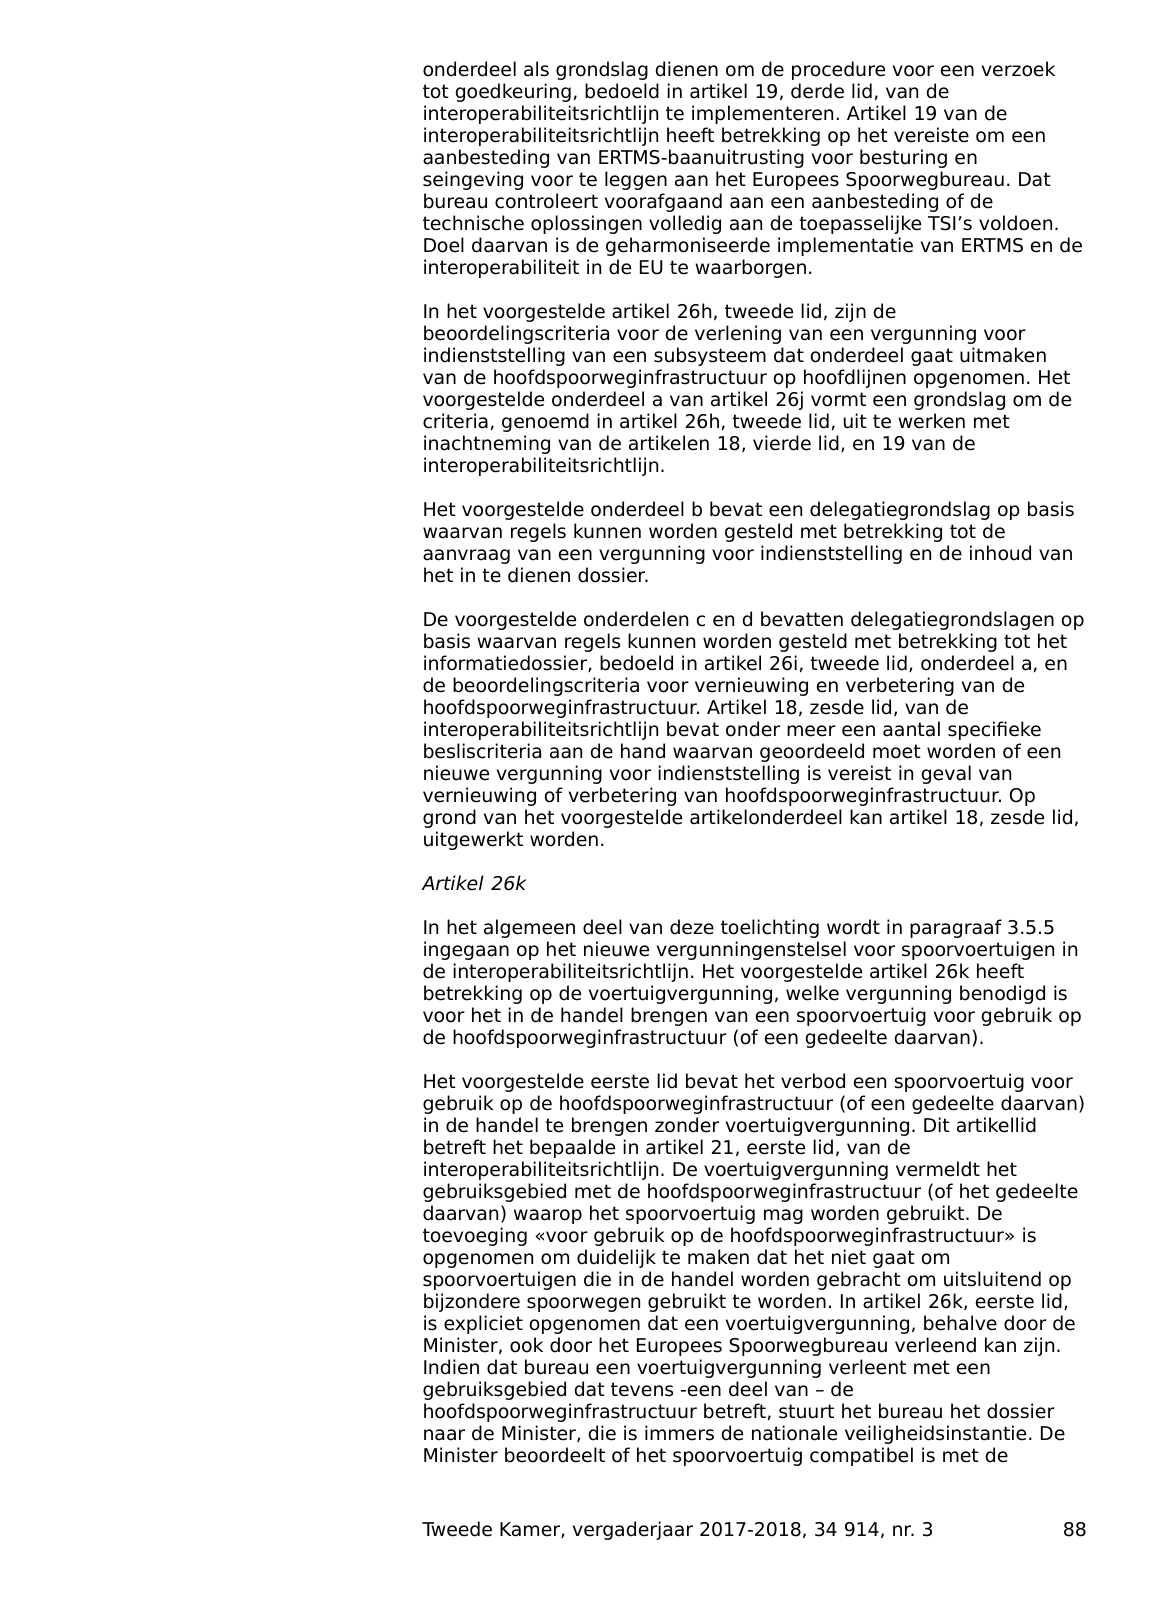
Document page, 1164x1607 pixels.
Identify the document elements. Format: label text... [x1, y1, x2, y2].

text onderdeel als grondslag dienen om de procedure voor een verzoek tot goedkeuring, bedoeld in artikel 19, derde lid, van de interoperabiliteitsrichtlijn te implementeren. Artikel 19 van de interoperabiliteitsrichtlijn heeft betrekking op het vereiste om een aanbesteding van ERTMS-baanuitrusting voor besturing en seingeving voor te leggen aan het Europees Spoorwegbureau. Dat bureau controleert voorafgaand aan een aanbesteding of de technische oplossingen volledig aan de toepasselijke TSI’s voldoen. Doel daarvan is de geharmoniseerde implementatie van ERTMS en de interoperabiliteit in de EU te waarborgen. [422, 59, 1087, 279]
text Het voorgestelde eerste lid bevat het verbod een spoorvoertuig voor gebruik op de hoofdspoorweginfrastructuur (of een gedeelte daarvan) in de handel te brengen zonder voertuigvergunning. Dit artikellid betreft het bepaalde in artikel 21, eerste lid, van de interoperabiliteitsrichtlijn. De voertuigvergunning vermeldt het gebruiksgebied met de hoofdspoorweginfrastructuur (of het gedeelte daarvan) waarop het spoorvoertuig mag worden gebruikt. De toevoeging «voor gebruik op de hoofdspoorweginfrastructuur» is opgenomen om duidelijk te maken dat het niet gaat om spoorvoertuigen die in de handel worden gebracht om uitsluitend op bijzondere spoorwegen gebruikt te worden. In artikel 26k, eerste lid, is expliciet opgenomen dat een voertuigvergunning, behalve door de Minister, ook door het Europees Spoorwegbureau verleend kan zijn. Indien dat bureau een voertuigvergunning verleent met een gebruiksgebied dat tevens -een deel van – de hoofdspoorweginfrastructuur betreft, stuurt het bureau het dossier naar de Minister, die is immers de nationale veiligheidsinstantie. De Minister beoordeelt of het spoorvoertuig compatibel is met de [422, 1071, 1087, 1467]
text Het voorgestelde onderdeel b bevat een delegatiegrondslag op basis waarvan regels kunnen worden gesteld met betrekking tot de aanvraag van een vergunning voor indienststelling en de inhoud van het in te dienen dossier. [422, 499, 1087, 587]
text In het voorgestelde artikel 26h, tweede lid, zijn de beoordelingscriteria voor de verlening van een vergunning voor indienststelling van een subsysteem dat onderdeel gaat uitmaken van de hoofdspoorweginfrastructuur op hoofdlijnen opgenomen. Het voorgestelde onderdeel a van artikel 26j vormt een grondslag om de criteria, genoemd in artikel 26h, tweede lid, uit te werken met inachtneming van de artikelen 18, vierde lid, en 19 van de interoperabiliteitsrichtlijn. [422, 301, 1087, 477]
text In het algemeen deel van deze toelichting wordt in paragraaf 3.5.5 ingegaan op het nieuwe vergunningenstelsel voor spoorvoertuigen in de interoperabiliteitsrichtlijn. Het voorgestelde artikel 26k heeft betrekking op de voertuigvergunning, welke vergunning benodigd is voor het in de handel brengen van een spoorvoertuig voor gebruik op de hoofdspoorweginfrastructuur (of een gedeelte daarvan). [422, 917, 1087, 1049]
subtitle Artikel 26k [422, 873, 1087, 895]
text De voorgestelde onderdelen c en d bevatten delegatiegrondslagen op basis waarvan regels kunnen worden gesteld met betrekking tot het informatiedossier, bedoeld in artikel 26i, tweede lid, onderdeel a, en de beoordelingscriteria voor vernieuwing en verbetering van de hoofdspoorweginfrastructuur. Artikel 18, zesde lid, van de interoperabiliteitsrichtlijn bevat onder meer een aantal specifieke besliscriteria aan de hand waarvan geoordeeld moet worden of een nieuwe vergunning voor indienststelling is vereist in geval van vernieuwing of verbetering van hoofdspoorweginfrastructuur. Op grond van het voorgestelde artikelonderdeel kan artikel 18, zesde lid, uitgewerkt worden. [422, 609, 1087, 851]
